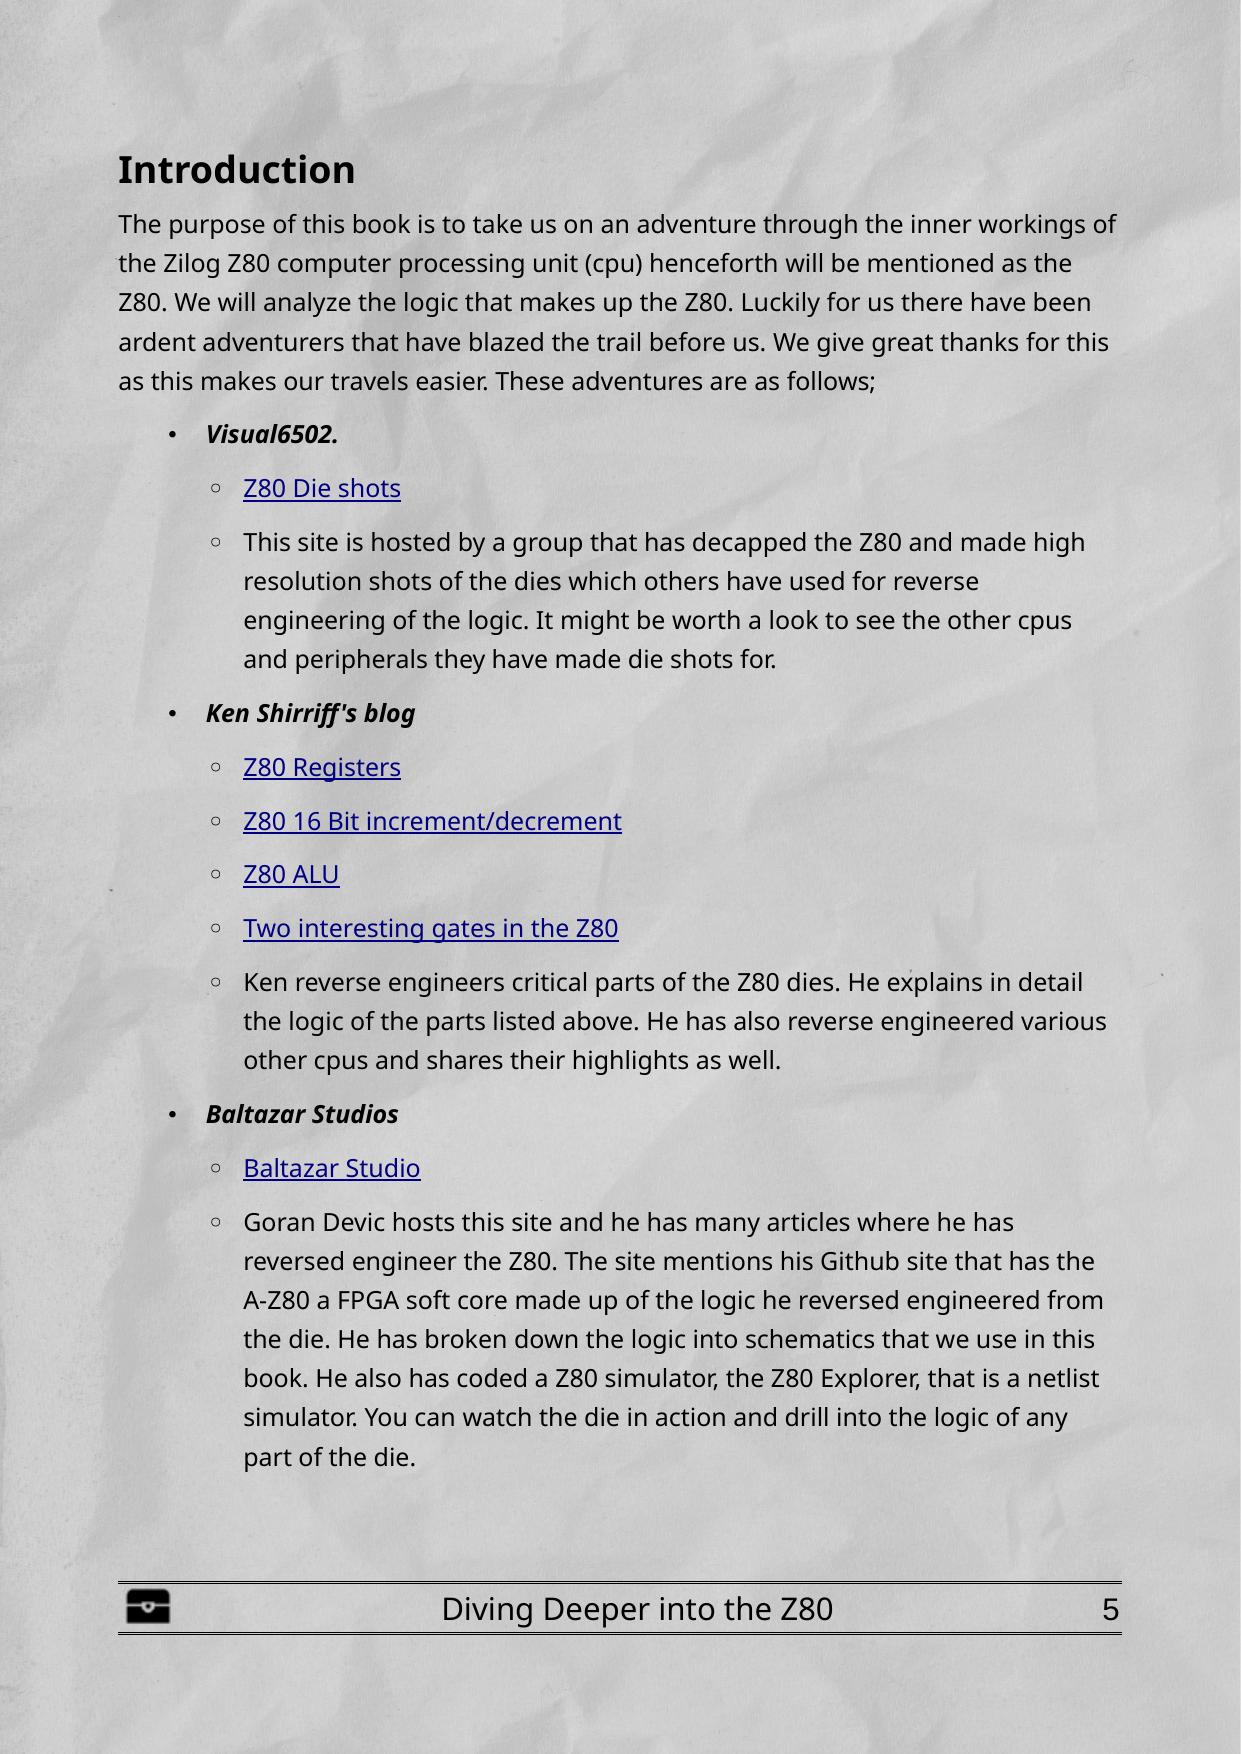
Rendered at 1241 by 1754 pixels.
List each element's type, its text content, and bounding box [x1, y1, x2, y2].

list Baltazar Studio [206, 1150, 1122, 1184]
list Z80 ALU [206, 857, 1122, 891]
list Ken Shirriff's blog [168, 696, 1122, 730]
text The purpose of this book is to take us on an adventure through the inner workings of the Zilog Z80 computer processing unit (cpu) henceforth will be mentioned as the Z80. We will analyze the logic that makes up the Z80. Luckily for us there have been ardent adventurers that have blazed the trail before us. We give great thanks for this as this makes our travels easier. These adventures are as follows; [118, 207, 1122, 397]
list Z80 Die shots [206, 471, 1122, 505]
list Goran Devic hosts this site and he has many articles where he has reversed engineer the Z80. The site mentions his Github site that has the A-Z80 a FPGA soft core made up of the logic he reversed engineered from the die. He has broken down the logic into schematics that we use in this book. He also has coded a Z80 simulator, the Z80 Explorer, that is a netlist simulator. You can watch the die in action and drill into the logic of any part of the die. [206, 1204, 1122, 1473]
list Baltazar Studios [168, 1097, 1122, 1131]
list This site is hosted by a group that has decapped the Z80 and made high resolution shots of the dies which others have used for reverse engineering of the logic. It might be worth a look to see the other cpus and peripherals they have made die shots for. [206, 524, 1122, 676]
list Visual6502. [168, 417, 1122, 451]
subtitle Introduction [118, 143, 1122, 194]
list Two interesting gates in the Z80 [206, 911, 1122, 945]
list Z80 16 Bit increment/decrement [206, 803, 1122, 837]
list Z80 Registers [206, 749, 1122, 784]
picture [0, 0, 1241, 1754]
list Ken reverse engineers critical parts of the Z80 dies. He explains in detail the logic of the parts listed above. He has also reverse engineered various other cpus and shares their highlights as well. [206, 964, 1122, 1077]
